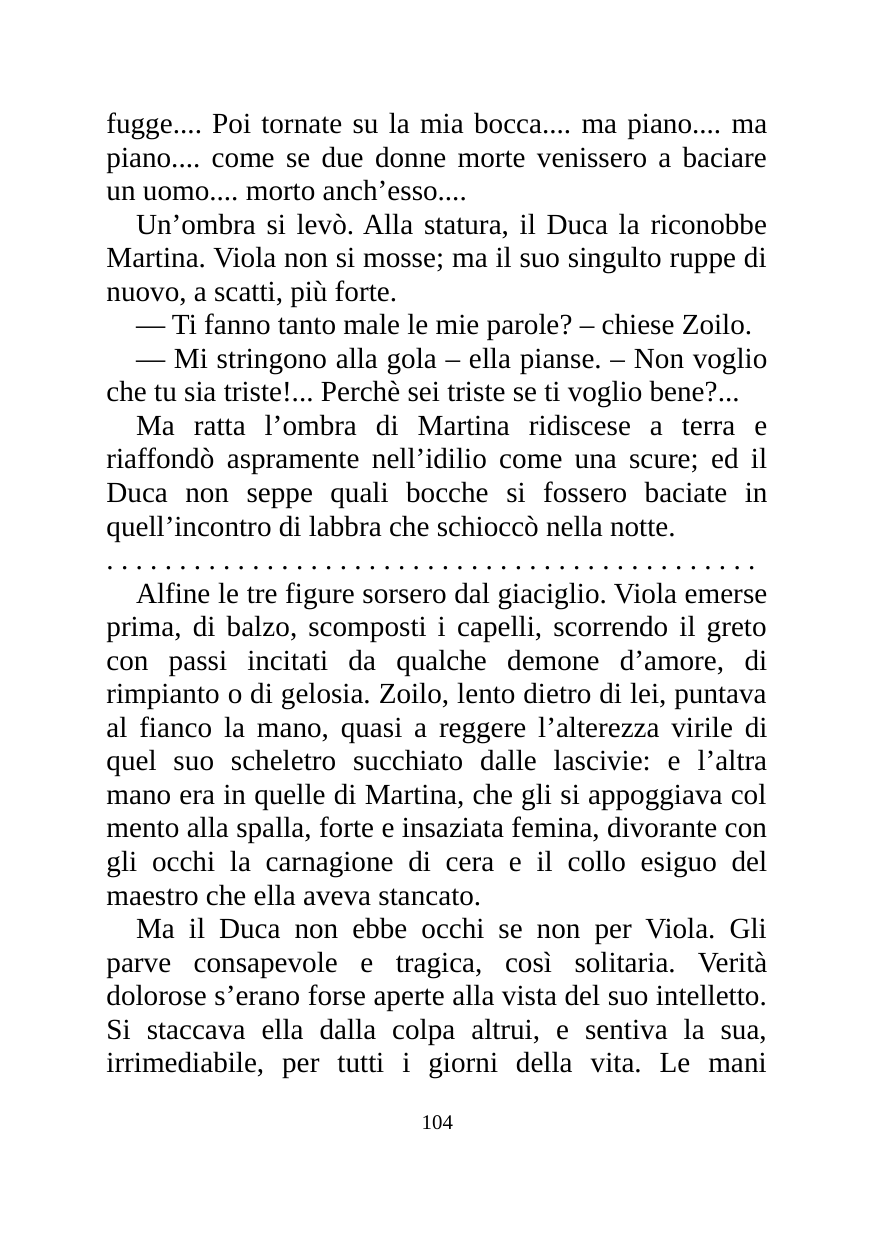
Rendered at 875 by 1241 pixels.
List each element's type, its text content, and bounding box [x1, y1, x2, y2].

text Ma il Duca non ebbe occhi se non per Viola. Gli parve consapevole e tragica, così solitaria. Verità dolorose s’erano forse aperte alla vista del suo intelletto. Si staccava ella dalla colpa altrui, e sentiva la sua, irrimediabile, per tutti i giorni della vita. Le mani [106, 911, 768, 1079]
text Ma ratta l’ombra di Martina ridiscese a terra e riaffondò aspramente nell’idilio come una scure; ed il Duca non seppe quali bocche si fossero baciate in quell’incontro di labbra che schioccò nella notte. [106, 408, 768, 542]
text Alfine le tre figure sorsero dal giaciglio. Viola emerse prima, di balzo, scomposti i capelli, scorrendo il greto con passi incitati da qualche demone d’amore, di rimpianto o di gelosia. Zoilo, lento dietro di lei, puntava al fianco la mano, quasi a reggere l’alterezza virile di quel suo scheletro succhiato dalle lascivie: e l’altra mano era in quelle di Martina, che gli si appoggiava col mento alla spalla, forte e insaziata femina, divorante con gli occhi la carnagione di cera e il collo esiguo del maestro che ella aveva stancato. [106, 576, 768, 911]
text — Mi stringono alla gola – ella pianse. – Non voglio che tu sia triste!... Perchè sei triste se ti voglio bene?... [106, 341, 768, 408]
text fugge.... Poi tornate su la mia bocca.... ma piano.... ma piano.... come se due donne morte venissero a baciare un uomo.... morto anch’esso.... [106, 106, 768, 207]
text . . . . . . . . . . . . . . . . . . . . . . . . . . . . . . . . . . . . . . . . . . . . . [106, 542, 768, 576]
text Un’ombra si levò. Alla statura, il Duca la riconobbe Martina. Viola non si mosse; ma il suo singulto ruppe di nuovo, a scatti, più forte. [106, 207, 768, 307]
text — Ti fanno tanto male le mie parole? – chiese Zoilo. [106, 307, 768, 341]
